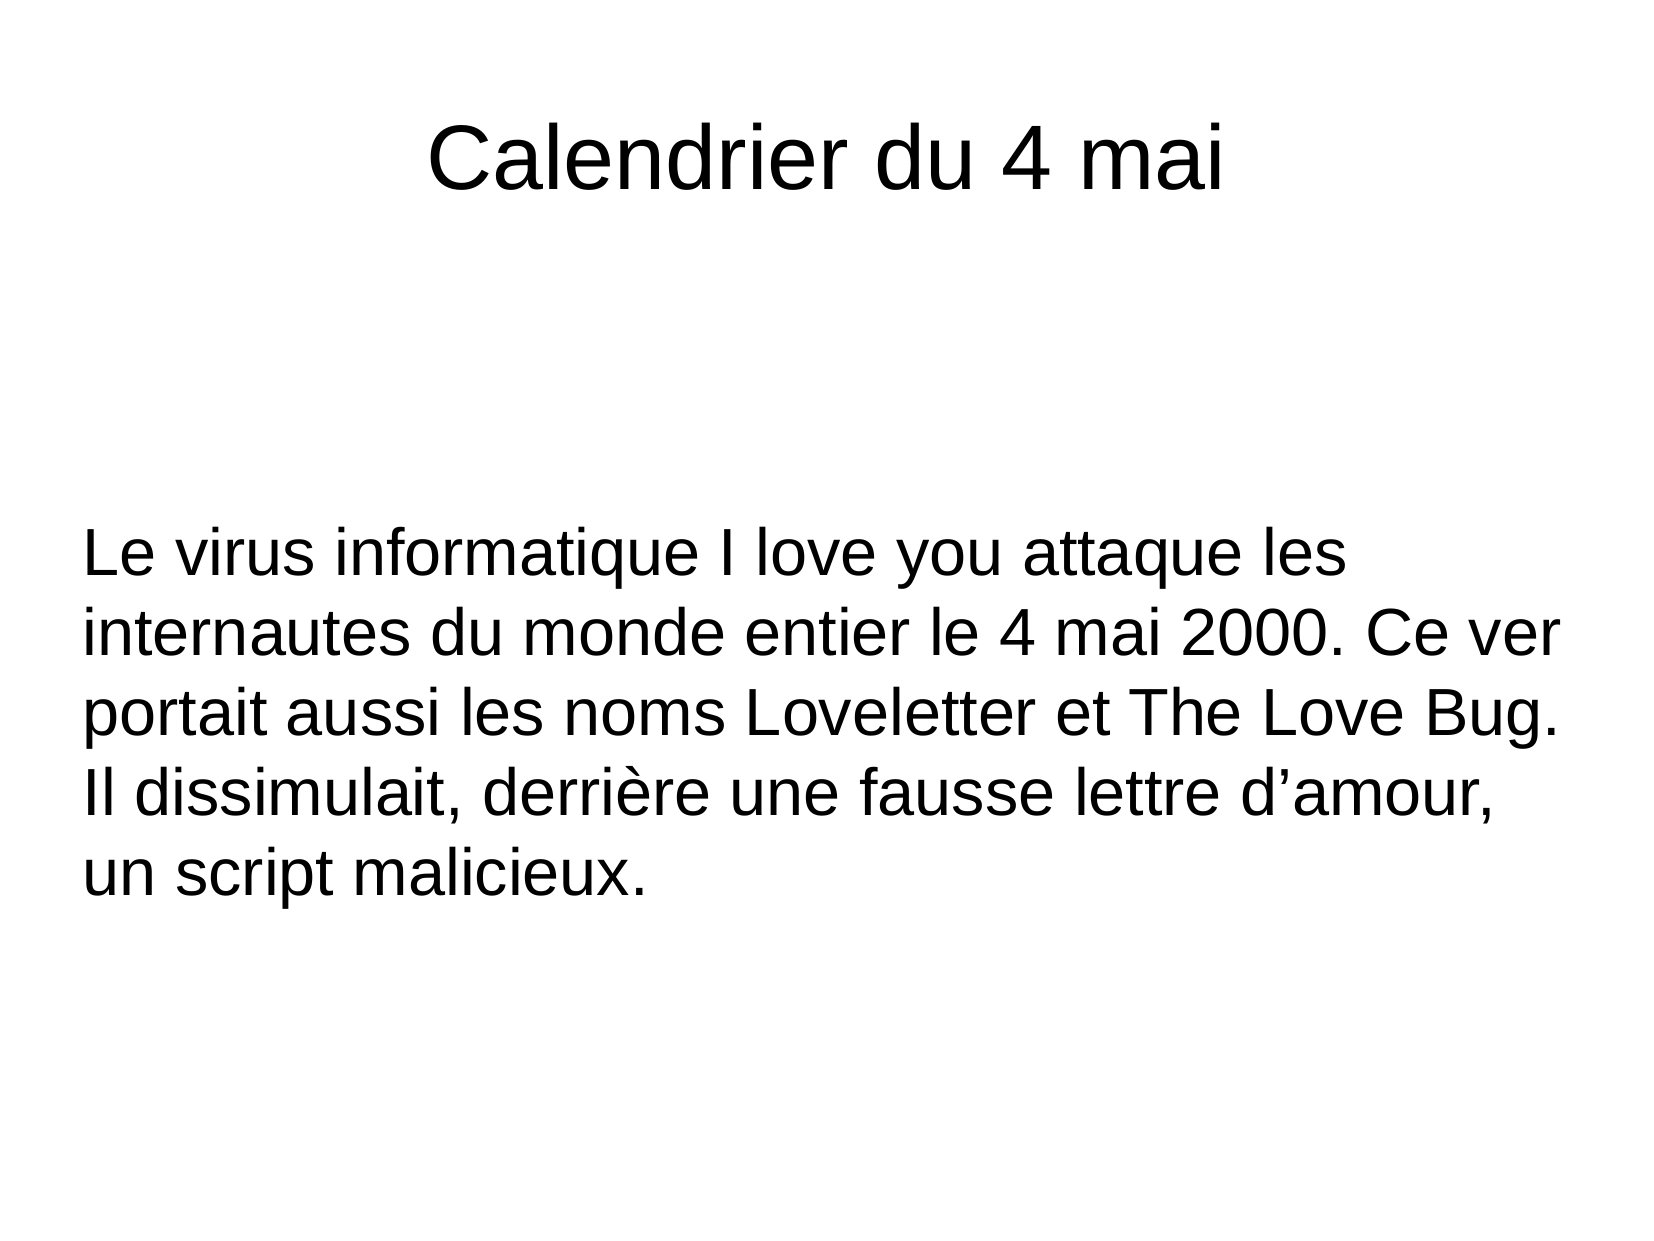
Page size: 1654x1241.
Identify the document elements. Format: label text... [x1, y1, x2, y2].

title Calendrier du 4 mai [82, 49, 1571, 257]
list Le virus informatique I love you attaque les internautes du monde entier le 4 mai 2000. Ce ver portait aussi les noms Loveletter et The Love Bug. Il dissimulait, derrière une fausse lettre d’amour, un script malicieux. [82, 290, 1571, 1010]
